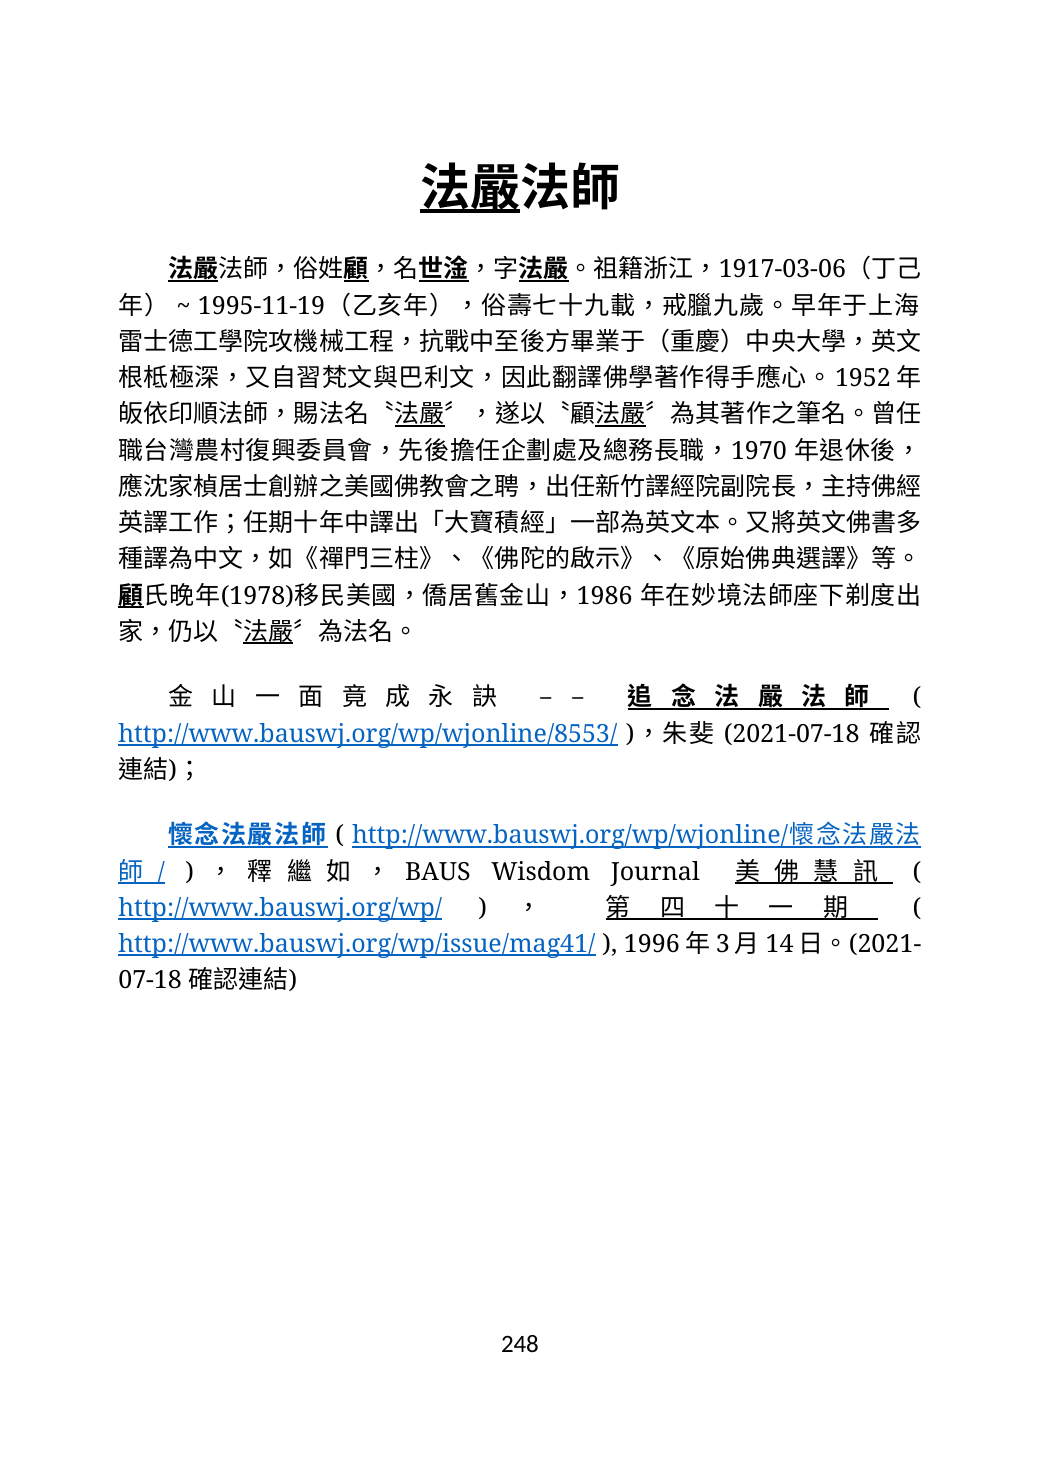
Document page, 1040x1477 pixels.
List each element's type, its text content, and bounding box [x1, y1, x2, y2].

text 懷念法嚴法師 ( http://www.bauswj.org/wp/wjonline/懷念法嚴法師/ )，釋繼如，BAUS Wisdom Journal 美佛慧訊 ( http://www.bauswj.org/wp/ )， 第四十一期 ( http://www.bauswj.org/wp/issue/mag41/ ), 1996年 3月 14日。(2021-07-18 確認連結) [118, 815, 921, 996]
text 金山一面竟成永訣 –– 追念法嚴法師 ( http://www.bauswj.org/wp/wjonline/8553/ )，朱斐 (2021-07-18 確認連結)； [118, 677, 921, 786]
subtitle 法嚴法師 [118, 147, 921, 220]
text 法嚴法師，俗姓顧，名世淦，字法嚴。祖籍浙江，1917-03-06（丁己年） ~ 1995-11-19（乙亥年），俗壽七十九載，戒臘九歲。早年于上海雷士德工學院攻機械工程，抗戰中至後方畢業于（重慶）中央大學，英文根柢極深，又自習梵文與巴利文，因此翻譯佛學著作得手應心。1952年皈依印順法師，賜法名〝法嚴〞，遂以〝顧法嚴〞為其著作之筆名。曾任職台灣農村復興委員會，先後擔任企劃處及總務長職，1970 年退休後，應沈家楨居士創辦之美國佛教會之聘，出任新竹譯經院副院長，主持佛經英譯工作；任期十年中譯出「大寶積經」一部為英文本。又將英文佛書多種譯為中文，如《禪門三柱》、《佛陀的啟示》、《原始佛典選譯》等。顧氏晚年(1978)移民美國，僑居舊金山，1986 年在妙境法師座下剃度出家，仍以〝法嚴〞為法名。 [118, 249, 921, 648]
